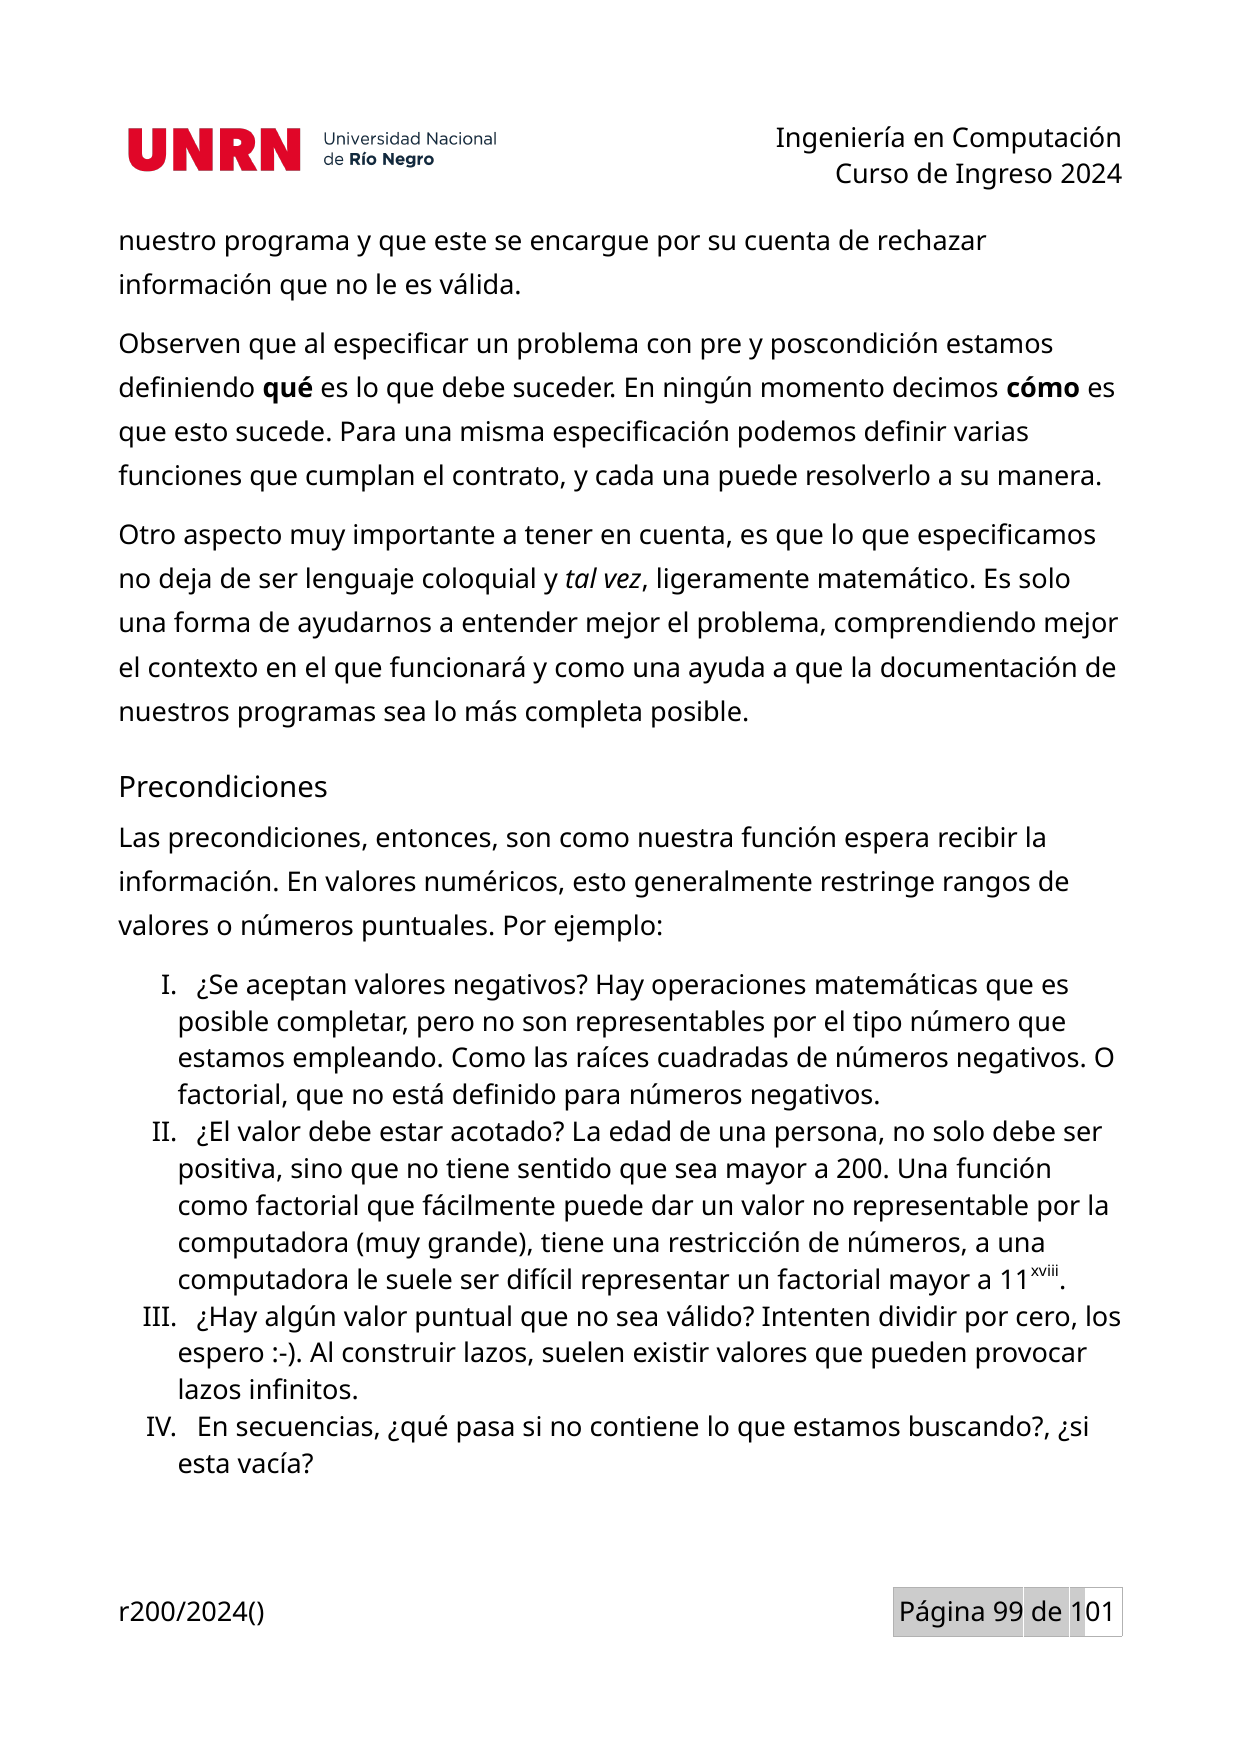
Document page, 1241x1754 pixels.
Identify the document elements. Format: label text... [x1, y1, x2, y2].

picture [118, 118, 505, 180]
list ¿Se aceptan valores negativos? Hay operaciones matemáticas que es posible completar, pero no son representables por el tipo número que estamos empleando. Como las raíces cuadradas de números negativos. O factorial, que no está definido para números negativos. [177, 965, 1122, 1113]
text nuestro programa y que este se encargue por su cuenta de rechazar información que no le es válida. [118, 221, 1122, 302]
list ¿El valor debe estar acotado? La edad de una persona, no solo debe ser positiva, sino que no tiene sentido que sea mayor a 200. Una función como factorial que fácilmente puede dar un valor no representable por la computadora (muy grande), tiene una restricción de números, a una computadora le suele ser difícil representar un factorial mayor a 11. [177, 1113, 1122, 1297]
text Observen que al especificar un problema con pre y poscondición estamos definiendo qué es lo que debe suceder. En ningún momento decimos cómo es que esto sucede. Para una misma especificación podemos definir varias funciones que cumplan el contrato, y cada una puede resolverlo a su manera. [118, 324, 1122, 494]
text Las precondiciones, entonces, son como nuestra función espera recibir la información. En valores numéricos, esto generalmente restringe rangos de valores o números puntuales. Por ejemplo: [118, 818, 1122, 943]
list ¿Hay algún valor puntual que no sea válido? Intenten dividir por cero, los espero :-). Al construir lazos, suelen existir valores que pueden provocar lazos infinitos. [177, 1297, 1122, 1408]
subtitle Precondiciones [118, 766, 1122, 806]
list En secuencias, ¿qué pasa si no contiene lo que estamos buscando?, ¿si esta vacía? [177, 1408, 1122, 1481]
text Otro aspecto muy importante a tener en cuenta, es que lo que especificamos no deja de ser lenguaje coloquial y tal vez, ligeramente matemático. Es solo una forma de ayudarnos a entender mejor el problema, comprendiendo mejor el contexto en el que funcionará y como una ayuda a que la documentación de nuestros programas sea lo más completa posible. [118, 516, 1122, 729]
